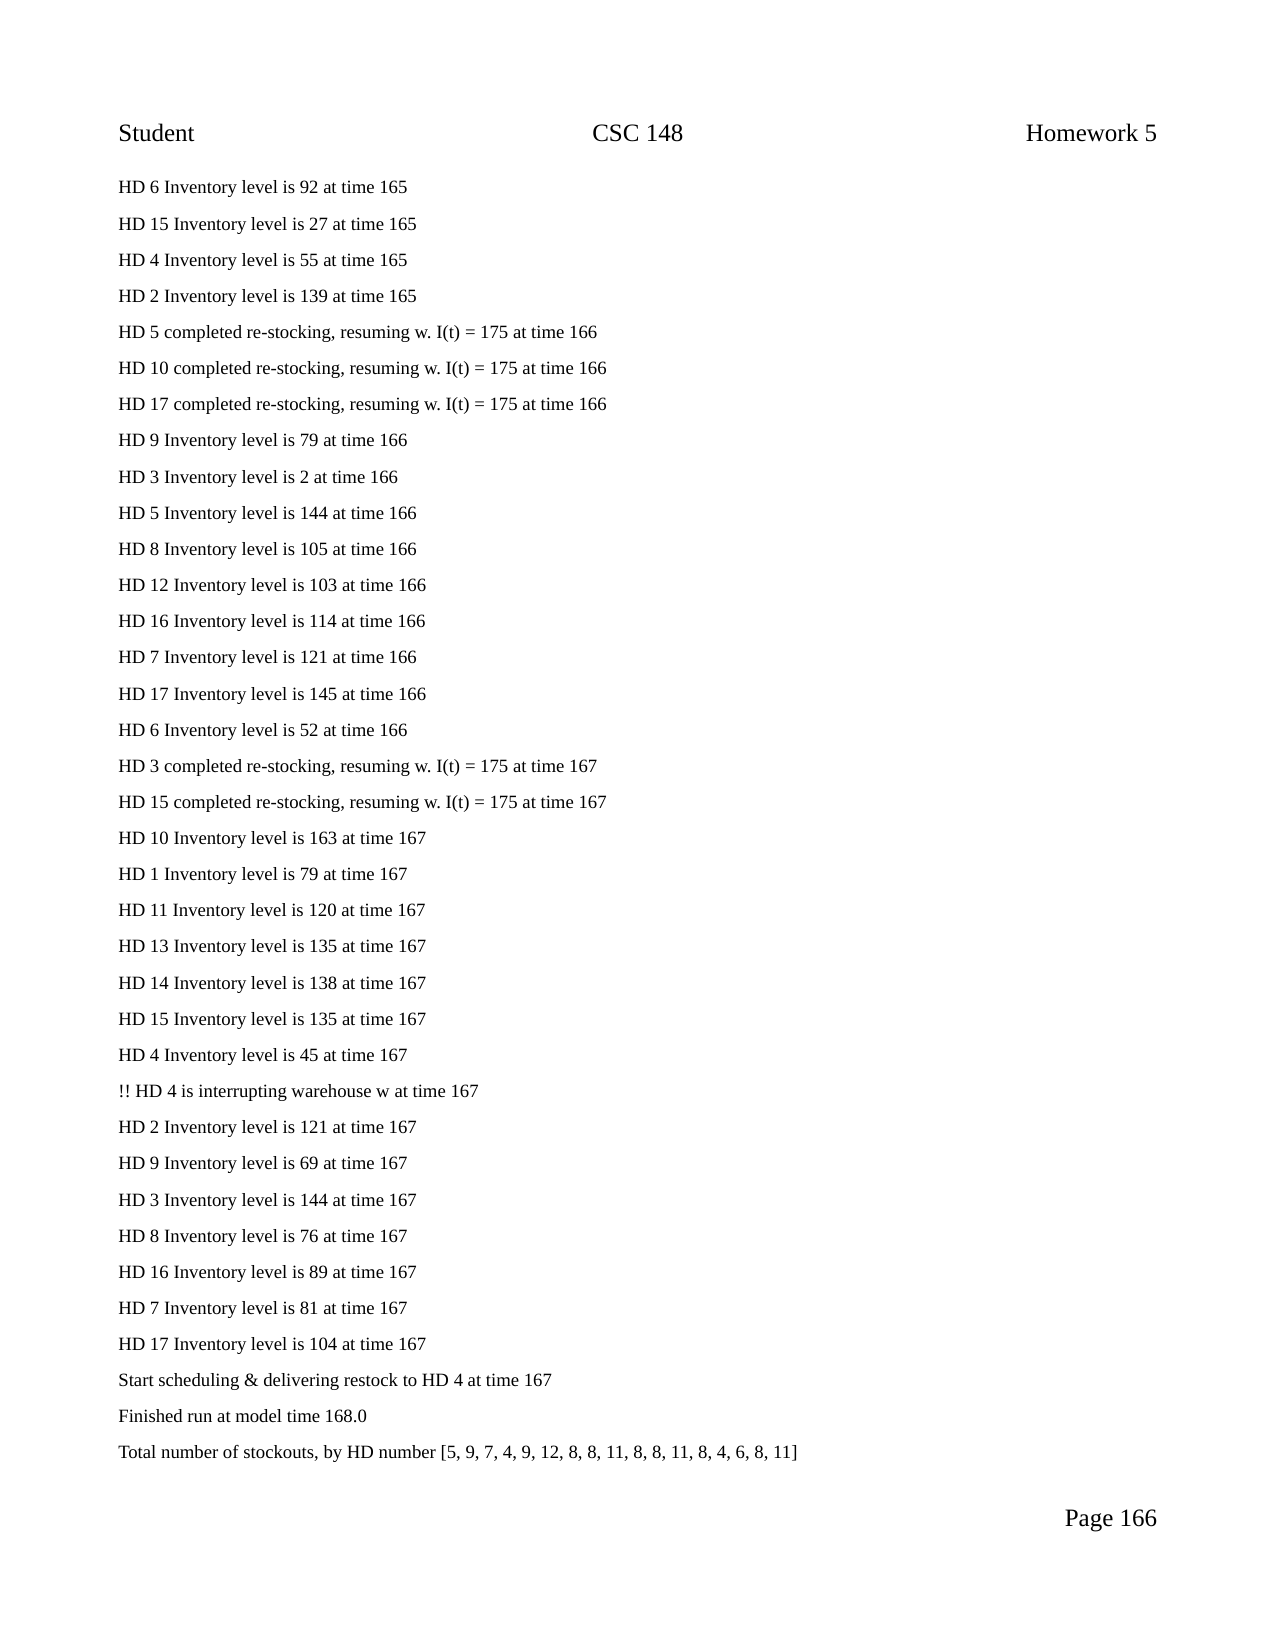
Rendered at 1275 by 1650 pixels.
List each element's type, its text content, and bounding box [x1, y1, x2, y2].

text HD 5 completed re-stocking, resuming w. I(t) = 175 at time 166 [118, 321, 1157, 342]
text HD 17 Inventory level is 145 at time 166 [118, 682, 1157, 704]
text HD 3 Inventory level is 2 at time 166 [118, 466, 1157, 487]
text HD 6 Inventory level is 92 at time 165 [118, 176, 1157, 198]
text HD 16 Inventory level is 114 at time 166 [118, 610, 1157, 632]
text HD 16 Inventory level is 89 at time 167 [118, 1261, 1157, 1282]
text HD 17 completed re-stocking, resuming w. I(t) = 175 at time 166 [118, 393, 1157, 415]
text HD 4 Inventory level is 45 at time 167 [118, 1044, 1157, 1065]
text HD 8 Inventory level is 105 at time 166 [118, 538, 1157, 559]
text Finished run at model time 168.0 [118, 1405, 1157, 1427]
text HD 2 Inventory level is 139 at time 165 [118, 285, 1157, 306]
text HD 5 Inventory level is 144 at time 166 [118, 502, 1157, 523]
text HD 3 completed re-stocking, resuming w. I(t) = 175 at time 167 [118, 755, 1157, 776]
text HD 10 Inventory level is 163 at time 167 [118, 827, 1157, 848]
text HD 6 Inventory level is 52 at time 166 [118, 718, 1157, 740]
text HD 15 completed re-stocking, resuming w. I(t) = 175 at time 167 [118, 791, 1157, 812]
text Start scheduling & delivering restock to HD 4 at time 167 [118, 1369, 1157, 1391]
text HD 7 Inventory level is 81 at time 167 [118, 1297, 1157, 1318]
text HD 2 Inventory level is 121 at time 167 [118, 1116, 1157, 1138]
text HD 12 Inventory level is 103 at time 166 [118, 574, 1157, 596]
text HD 1 Inventory level is 79 at time 167 [118, 863, 1157, 885]
text Total number of stockouts, by HD number [5, 9, 7, 4, 9, 12, 8, 8, 11, 8, 8, 11, 8, 4, 6, 8, 11] [118, 1441, 1157, 1463]
text HD 9 Inventory level is 79 at time 166 [118, 429, 1157, 451]
text HD 4 Inventory level is 55 at time 165 [118, 249, 1157, 270]
text HD 9 Inventory level is 69 at time 167 [118, 1152, 1157, 1174]
text HD 3 Inventory level is 144 at time 167 [118, 1188, 1157, 1210]
text HD 14 Inventory level is 138 at time 167 [118, 972, 1157, 993]
text HD 7 Inventory level is 121 at time 166 [118, 646, 1157, 668]
text HD 15 Inventory level is 135 at time 167 [118, 1008, 1157, 1029]
text HD 17 Inventory level is 104 at time 167 [118, 1333, 1157, 1354]
text HD 13 Inventory level is 135 at time 167 [118, 935, 1157, 957]
text !! HD 4 is interrupting warehouse w at time 167 [118, 1080, 1157, 1102]
text HD 15 Inventory level is 27 at time 165 [118, 212, 1157, 234]
text HD 10 completed re-stocking, resuming w. I(t) = 175 at time 166 [118, 357, 1157, 379]
text HD 11 Inventory level is 120 at time 167 [118, 899, 1157, 921]
text HD 8 Inventory level is 76 at time 167 [118, 1224, 1157, 1246]
